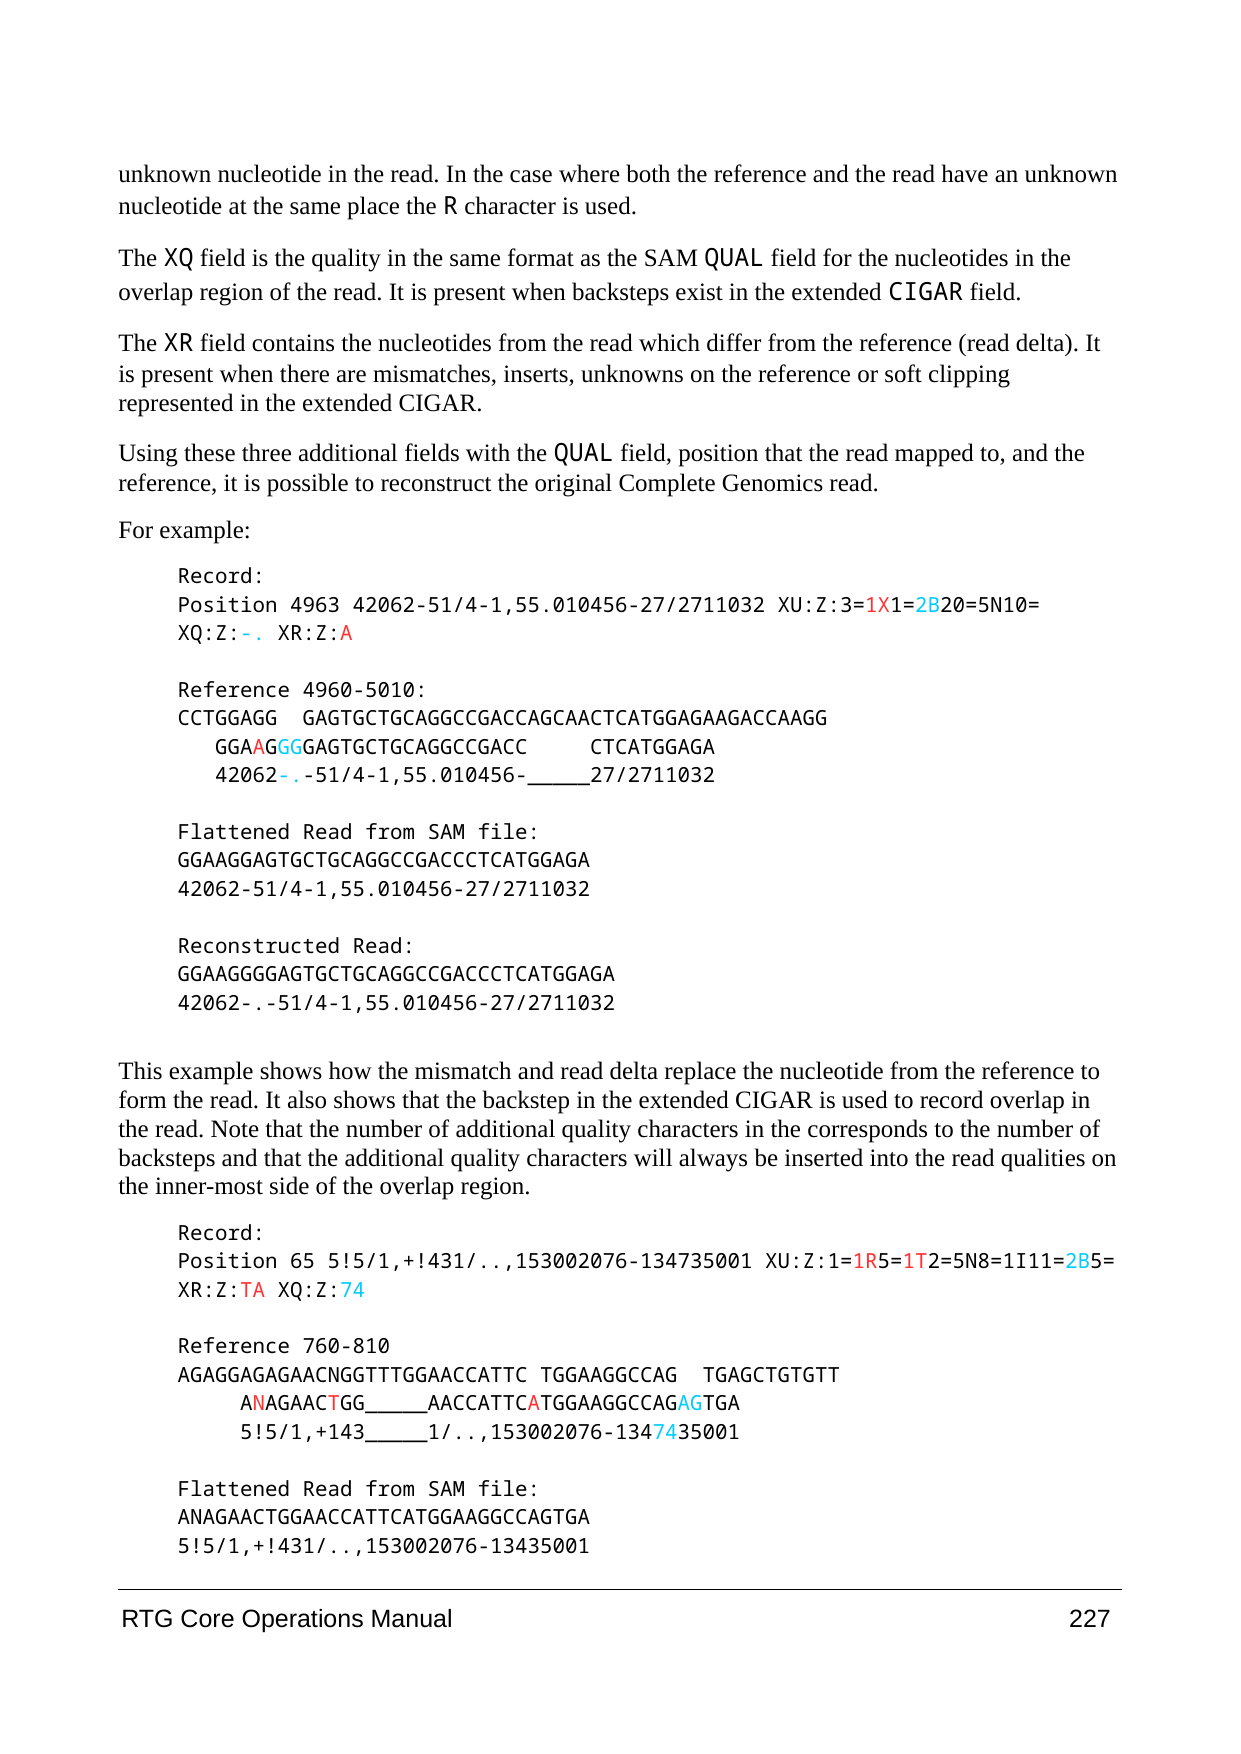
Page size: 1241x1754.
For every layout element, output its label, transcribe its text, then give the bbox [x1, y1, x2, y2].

text For example: [118, 515, 1122, 543]
text ANAGAACTGGAACCATTCATGGAAGGCCAGTGA [177, 1502, 1122, 1531]
text Record: [177, 561, 1122, 590]
text 42062-.-51/4-1,55.010456-_____27/2711032 [177, 760, 1122, 789]
text unknown nucleotide in the read. In the case where both the reference and the read have an unknown nucleotide at the same place the R character is used. [118, 159, 1122, 221]
text ANAGAACTGG_____AACCATTCATGGAAGGCCAGAGTGA [177, 1388, 1122, 1417]
text The XQ field is the quality in the same format as the SAM QUAL field for the nucleotides in the overlap region of the read. It is present when backsteps exist in the extended CIGAR field. [118, 239, 1122, 307]
text Position 4963 42062-51/4-1,55.010456-27/2711032 XU:Z:3=1X1=2B20=5N10= XQ:Z:-. XR:Z:A [177, 590, 1122, 647]
text Position 65 5!5/1,+!431/..,153002076-134735001 XU:Z:1=1R5=1T2=5N8=1I11=2B5= XR:Z:TA XQ:Z:74 [177, 1246, 1122, 1303]
text The XR field contains the nucleotides from the read which differ from the reference (read delta). It is present when there are mismatches, inserts, unknowns on the reference or soft clipping represented in the extended CIGAR. [118, 325, 1122, 417]
text 5!5/1,+143_____1/..,153002076-1347435001 [177, 1417, 1122, 1445]
text Flattened Read from SAM file: [177, 817, 1122, 846]
text 5!5/1,+!431/..,153002076-13435001 [177, 1531, 1122, 1559]
text GGAAGGGGAGTGCTGCAGGCCGACC CTCATGGAGA [177, 732, 1122, 760]
text AGAGGAGAGAACNGGTTTGGAACCATTC TGGAAGGCCAG TGAGCTGTGTT [177, 1360, 1122, 1388]
text 42062-51/4-1,55.010456-27/2711032 [177, 874, 1122, 902]
text Record: [177, 1218, 1122, 1246]
text This example shows how the mismatch and read delta replace the nucleotide from the reference to form the read. It also shows that the backstep in the extended CIGAR is used to record overlap in the read. Note that the number of additional quality characters in the corresponds to the number of backsteps and that the additional quality characters will always be inserted into the read qualities on the inner-most side of the overlap region. [118, 1056, 1122, 1200]
text Using these three additional fields with the QUAL field, position that the read mapped to, and the reference, it is possible to reconstruct the original Complete Genomics read. [118, 434, 1122, 497]
text Reference 760-810 [177, 1332, 1122, 1360]
text GGAAGGAGTGCTGCAGGCCGACCCTCATGGAGA [177, 846, 1122, 874]
text Reconstructed Read: [177, 931, 1122, 959]
text Flattened Read from SAM file: [177, 1474, 1122, 1502]
text GGAAGGGGAGTGCTGCAGGCCGACCCTCATGGAGA [177, 959, 1122, 988]
text CCTGGAGG GAGTGCTGCAGGCCGACCAGCAACTCATGGAGAAGACCAAGG [177, 703, 1122, 732]
text Reference 4960-5010: [177, 675, 1122, 703]
text 42062-.-51/4-1,55.010456-27/2711032 [177, 988, 1122, 1016]
